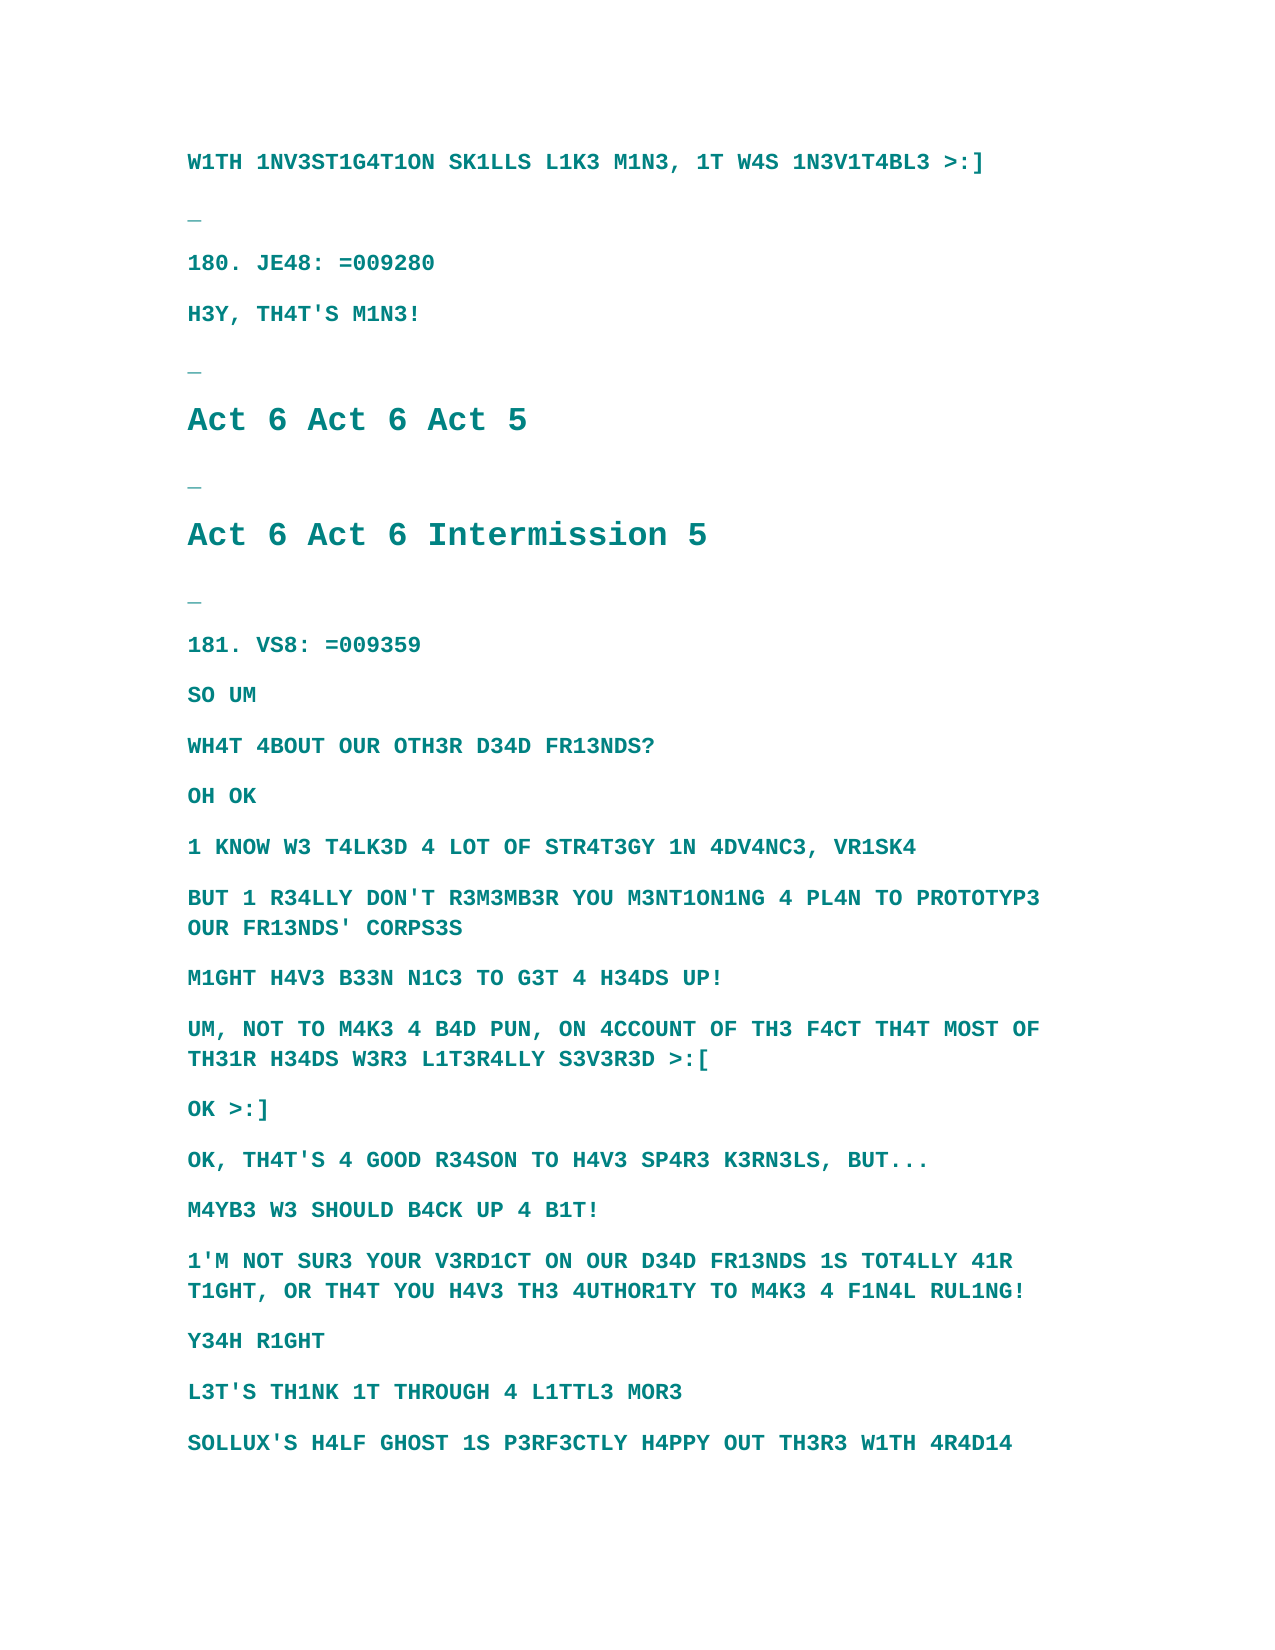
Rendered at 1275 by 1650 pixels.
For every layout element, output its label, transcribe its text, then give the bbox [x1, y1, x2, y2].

text 181. VS8: =009359 [187, 633, 1087, 659]
text W1TH 1NV3ST1G4T1ON SK1LLS L1K3 M1N3, 1T W4S 1N3V1T4BL3 >:] [187, 150, 1087, 176]
text _ [187, 467, 1087, 493]
text WH4T 4BOUT OUR OTH3R D34D FR13NDS? [187, 734, 1087, 760]
text OK >:] [187, 1097, 1087, 1123]
text _ [187, 352, 1087, 378]
text Y34H R1GHT [187, 1330, 1087, 1356]
text 1'M NOT SUR3 YOUR V3RD1CT ON OUR D34D FR13NDS 1S TOT4LLY 41R T1GHT, OR TH4T YOU H4V3 TH3 4UTHOR1TY TO M4K3 4 F1N4L RUL1NG! [187, 1249, 1087, 1305]
text OK, TH4T'S 4 GOOD R34SON TO H4V3 SP4R3 K3RN3LS, BUT... [187, 1148, 1087, 1174]
text _ [187, 582, 1087, 608]
text Act 6 Act 6 Act 5 [187, 403, 1087, 441]
text SO UM [187, 683, 1087, 709]
text H3Y, TH4T'S M1N3! [187, 302, 1087, 328]
text UM, NOT TO M4K3 4 B4D PUN, ON 4CCOUNT OF TH3 F4CT TH4T MOST OF TH31R H34DS W3R3 L1T3R4LLY S3V3R3D >:[ [187, 1017, 1087, 1073]
text SOLLUX'S H4LF GHOST 1S P3RF3CTLY H4PPY OUT TH3R3 W1TH 4R4D14 [187, 1431, 1087, 1457]
text M4YB3 W3 SHOULD B4CK UP 4 B1T! [187, 1199, 1087, 1225]
text L3T'S TH1NK 1T THROUGH 4 L1TTL3 MOR3 [187, 1380, 1087, 1406]
text OH OK [187, 785, 1087, 811]
text 180. JE48: =009280 [187, 251, 1087, 277]
text _ [187, 201, 1087, 227]
text BUT 1 R34LLY DON'T R3M3MB3R YOU M3NT1ON1NG 4 PL4N TO PROTOTYP3 OUR FR13NDS' CORPS3S [187, 886, 1087, 942]
text M1GHT H4V3 B33N N1C3 TO G3T 4 H34DS UP! [187, 966, 1087, 992]
text Act 6 Act 6 Intermission 5 [187, 518, 1087, 556]
text 1 KNOW W3 T4LK3D 4 LOT OF STR4T3GY 1N 4DV4NC3, VR1SK4 [187, 835, 1087, 861]
